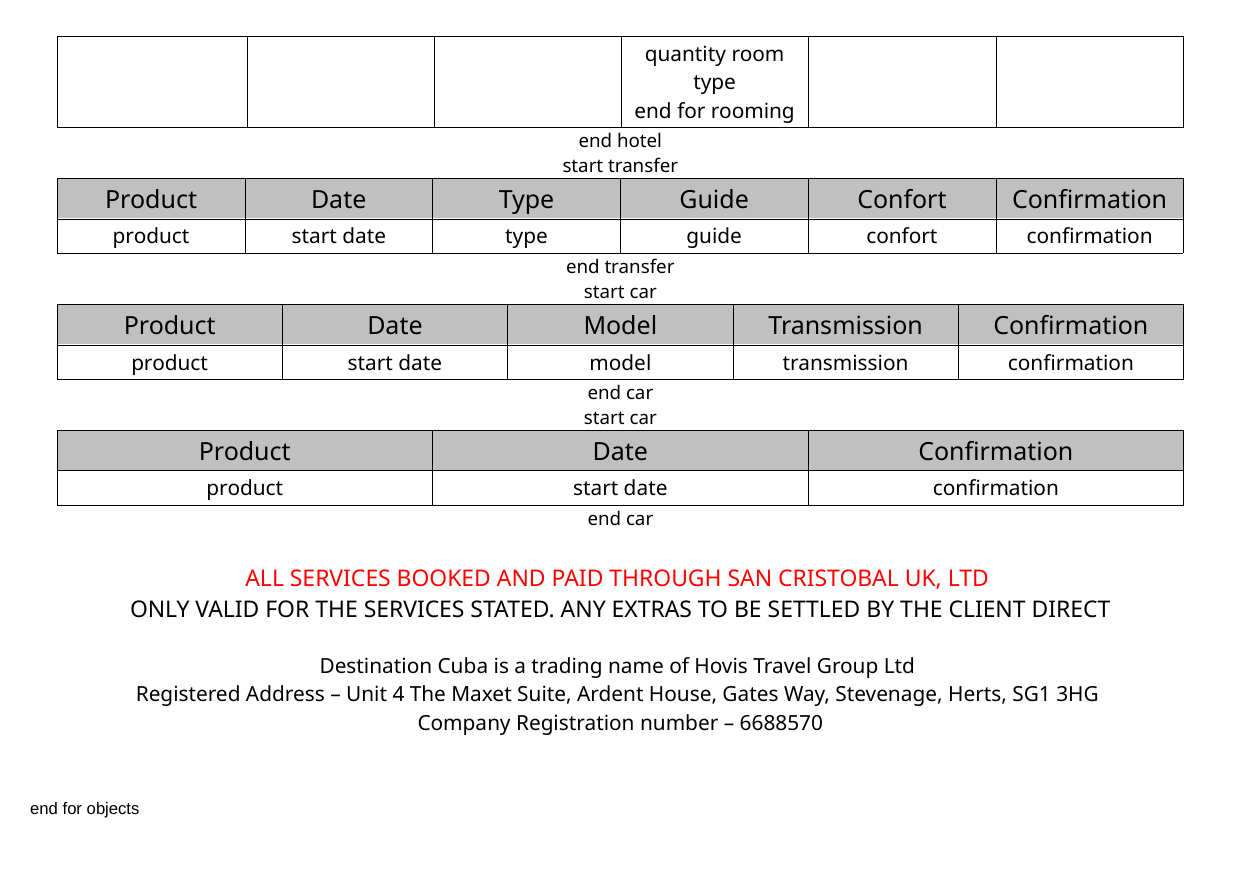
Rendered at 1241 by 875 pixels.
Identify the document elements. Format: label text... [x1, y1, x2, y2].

table_cell product [58, 346, 282, 379]
table_cell start date [283, 346, 507, 379]
table_header Product [58, 431, 432, 470]
table_cell start date [246, 220, 432, 253]
table_cell start date [433, 471, 808, 505]
table_cell [248, 37, 434, 127]
table_header Type [433, 179, 620, 218]
table_cell type [433, 220, 620, 253]
text end for objects [30, 799, 1210, 818]
table_header Date [433, 431, 808, 470]
table_header Product [58, 179, 245, 218]
table_cell confort [809, 220, 996, 253]
table_header Confort [809, 179, 996, 218]
table_header Confirmation [809, 431, 1183, 470]
table_cell transmission [734, 346, 958, 379]
table_cell confirmation [809, 471, 1183, 505]
table_cell [997, 37, 1183, 127]
table_cell [809, 37, 996, 127]
table_cell product [58, 220, 245, 253]
table_cell guide [621, 220, 808, 253]
table_header Date [283, 305, 507, 344]
table_cell model [508, 346, 733, 379]
table_header Model [508, 305, 733, 344]
table_cell [435, 37, 621, 127]
table_header Date [246, 179, 432, 218]
table_header Transmission [734, 305, 958, 344]
table_cell confirmation [959, 346, 1183, 379]
table_header end hotel start transfer end transfer start car end car start car end car ALL SERVICES BOOKED AND PAID THROUGH SAN CRISTOBAL UK, LTD ONLY VALID FOR THE SERVICES STATED. ANY EXTRAS TO BE SETTLED BY THE CLIENT DIRECT Destination Cuba is a trading name of Hovis Travel Group Ltd Registered Address – Unit 4 The Maxet Suite, Ardent House, Gates Way, Stevenage, Herts, SG1 3HG Company Registration number – 6688570 [30, 30, 1210, 799]
table_cell [58, 37, 247, 127]
table_header Guide [621, 179, 808, 218]
table_cell confirmation [997, 220, 1183, 253]
table_cell product [58, 471, 432, 505]
table_header Product [58, 305, 282, 344]
table_cell quantity room type end for rooming [622, 37, 808, 127]
table_header Confirmation [997, 179, 1183, 218]
table_header Confirmation [959, 305, 1183, 344]
